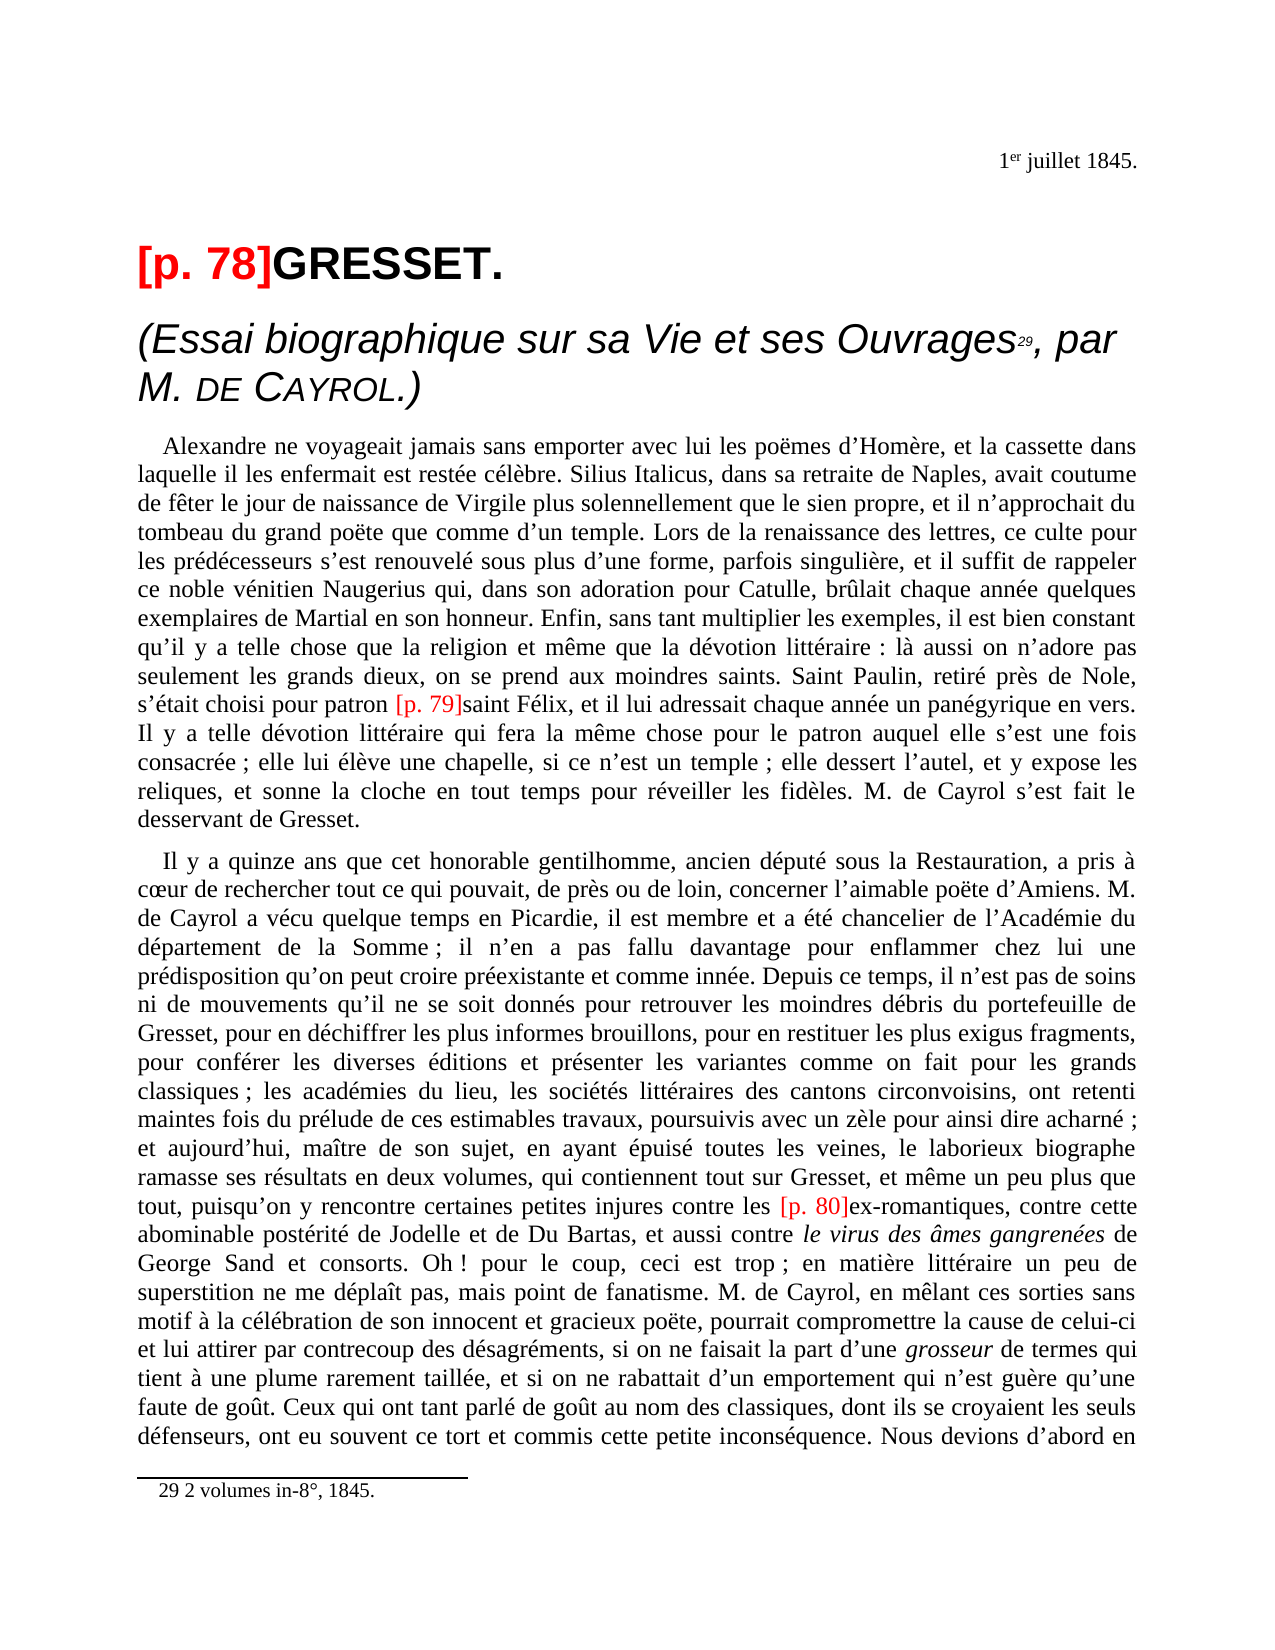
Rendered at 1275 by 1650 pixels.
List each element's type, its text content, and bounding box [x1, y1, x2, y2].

text Alexandre ne voyageait jamais sans emporter avec lui les poëmes d’Homère, et la cassette dans laquelle il les enfermait est restée célèbre. Silius Italicus, dans sa retraite de Naples, avait coutume de fêter le jour de naissance de Virgile plus solennellement que le sien propre, et il n’approchait du tombeau du grand poëte que comme d’un temple. Lors de la renaissance des lettres, ce culte pour les prédécesseurs s’est renouvelé sous plus d’une forme, parfois singulière, et il suffit de rappeler ce noble vénitien Naugerius qui, dans son adoration pour Catulle, brûlait chaque année quelques exemplaires de Martial en son honneur. Enfin, sans tant multiplier les exemples, il est bien constant qu’il y a telle chose que la religion et même que la dévotion littéraire : là aussi on n’adore pas seulement les grands dieux, on se prend aux moindres saints. Saint Paulin, retiré près de Nole, s’était choisi pour patron [p. 79]saint Félix, et il lui adressait chaque année un panégyrique en vers. Il y a telle dévotion littéraire qui fera la même chose pour le patron auquel elle s’est une fois consacrée ; elle lui élève une chapelle, si ce n’est un temple ; elle dessert l’autel, et y expose les reliques, et sonne la cloche en tout temps pour réveiller les fidèles. M. de Cayrol s’est fait le desservant de Gresset. [137, 431, 1137, 833]
text 2 volumes in-8°, 1845. [137, 1478, 1137, 1502]
subtitle [p. 78]GRESSET. [137, 236, 1137, 289]
text Il y a quinze ans que cet honorable gentilhomme, ancien député sous la Restauration, a pris à cœur de rechercher tout ce qui pouvait, de près ou de loin, concerner l’aimable poëte d’Amiens. M. de Cayrol a vécu quelque temps en Picardie, il est membre et a été chancelier de l’Académie du département de la Somme ; il n’en a pas fallu davantage pour enflammer chez lui une prédisposition qu’on peut croire préexistante et comme innée. Depuis ce temps, il n’est pas de soins ni de mouvements qu’il ne se soit donnés pour retrouver les moindres débris du portefeuille de Gresset, pour en déchiffrer les plus informes brouillons, pour en restituer les plus exigus fragments, pour conférer les diverses éditions et présenter les variantes comme on fait pour les grands classiques ; les académies du lieu, les sociétés littéraires des cantons circonvoisins, ont retenti maintes fois du prélude de ces estimables travaux, poursuivis avec un zèle pour ainsi dire acharné ; et aujourd’hui, maître de son sujet, en ayant épuisé toutes les veines, le laborieux biographe ramasse ses résultats en deux volumes, qui contiennent tout sur Gresset, et même un peu plus que tout, puisqu’on y rencontre certaines petites injures contre les [p. 80]ex-romantiques, contre cette abominable postérité de Jodelle et de Du Bartas, et aussi contre le virus des âmes gangrenées de George Sand et consorts. Oh ! pour le coup, ceci est trop ; en matière littéraire un peu de superstition ne me déplaît pas, mais point de fanatisme. M. de Cayrol, en mêlant ces sorties sans motif à la célébration de son innocent et gracieux poëte, pourrait compromettre la cause de celui-ci et lui attirer par contrecoup des désagréments, si on ne faisait la part d’une grosseur de termes qui tient à une plume rarement taillée, et si on ne rabattait d’un emportement qui n’est guère qu’une faute de goût. Ceux qui ont tant parlé de goût au nom des classiques, dont ils se croyaient les seuls défenseurs, ont eu souvent ce tort et commis cette petite inconséquence. Nous devions d’abord en [137, 846, 1137, 1449]
text (Essai biographique sur sa Vie et ses Ouvrages, par M. de Cayrol.) [137, 314, 1137, 410]
text 1er juillet 1845. [137, 148, 1137, 174]
